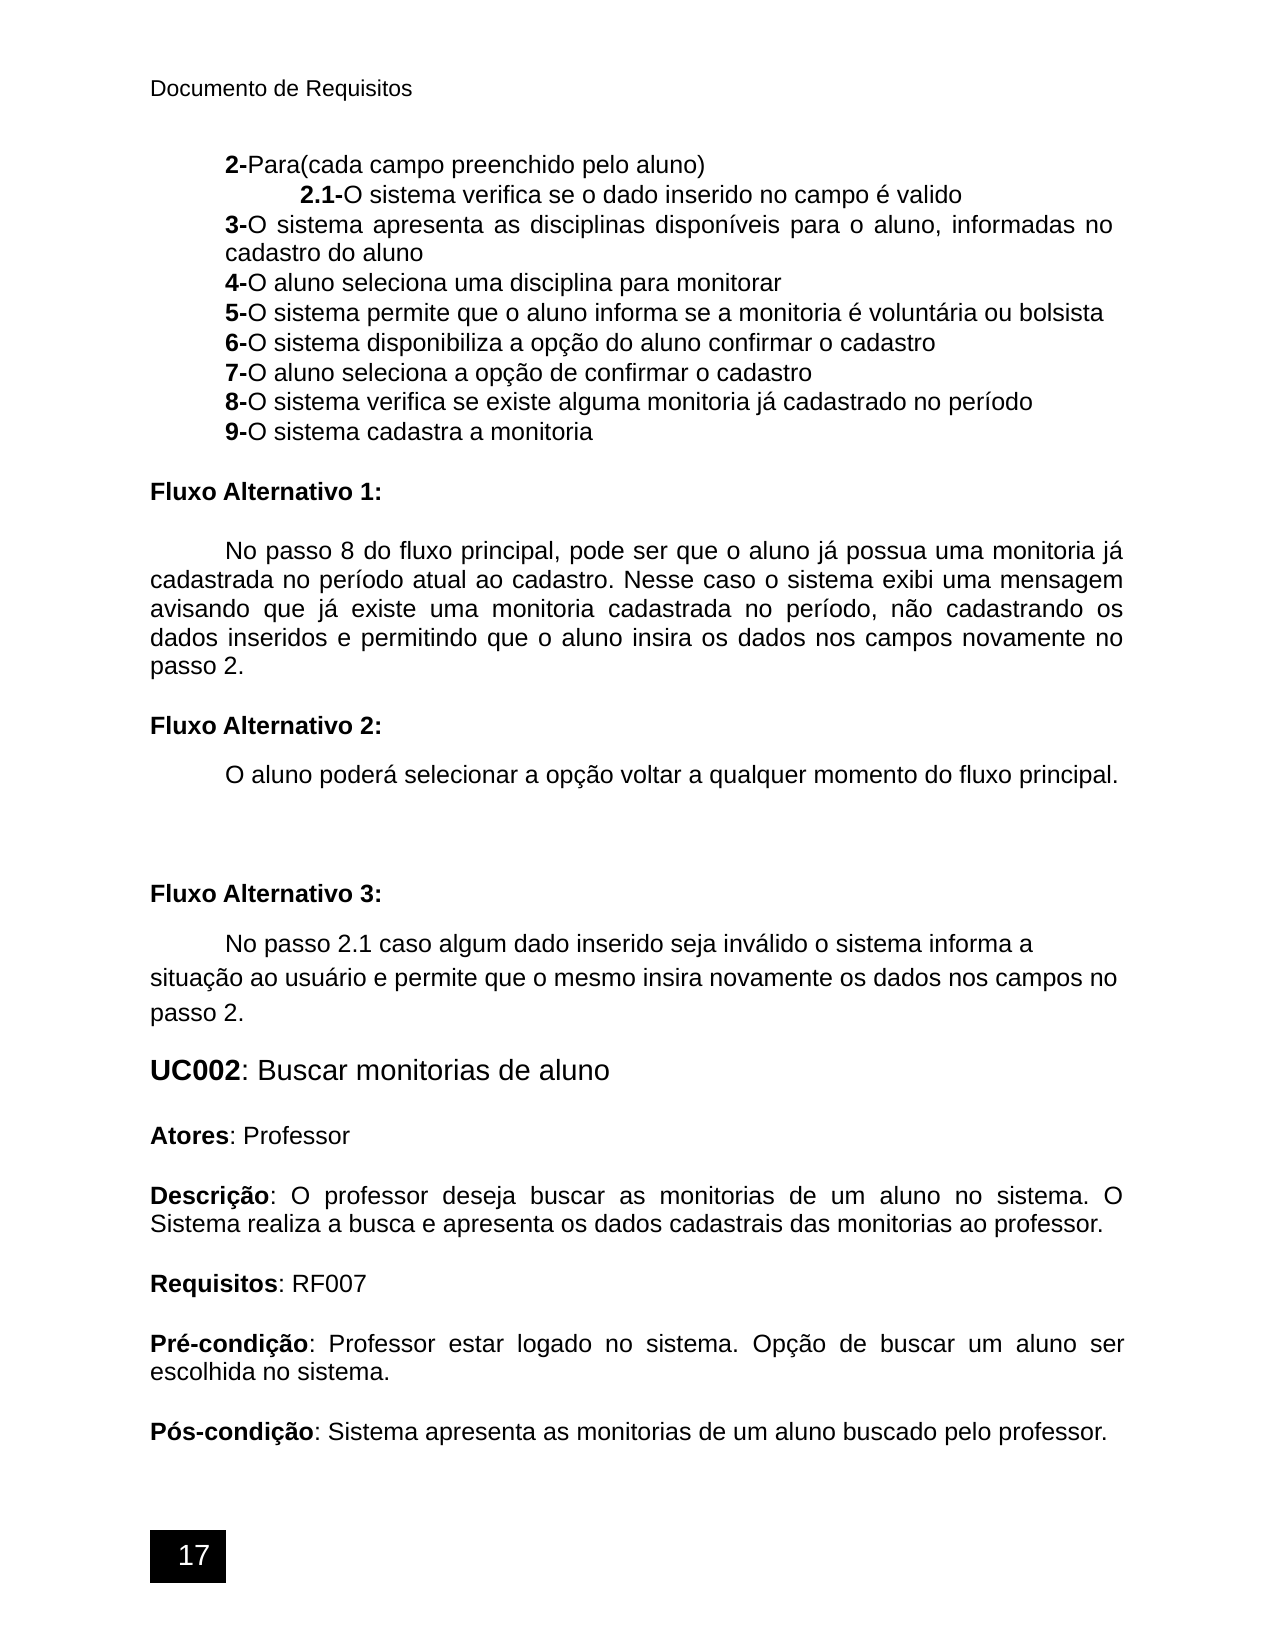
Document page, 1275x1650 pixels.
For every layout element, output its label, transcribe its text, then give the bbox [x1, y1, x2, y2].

text 5-O sistema permite que o aluno informa se a monitoria é voluntária ou bolsista [150, 298, 1125, 327]
text Descrição: O professor deseja buscar as monitorias de um aluno no sistema. O Sistema realiza a busca e apresenta os dados cadastrais das monitorias ao professor. [150, 1181, 1125, 1238]
text No passo 2.1 caso algum dado inserido seja inválido o sistema informa a situação ao usuário e permite que o mesmo insira novamente os dados nos campos no passo 2. [150, 928, 1125, 1026]
text Pré-condição: Professor estar logado no sistema. Opção de buscar um aluno ser escolhida no sistema. [150, 1329, 1125, 1386]
text 4-O aluno seleciona uma disciplina para monitorar [150, 268, 1125, 297]
text 7-O aluno seleciona a opção de confirmar o cadastro [150, 357, 1125, 386]
text 2.1-O sistema verifica se o dado inserido no campo é valido [150, 180, 1125, 208]
text Requisitos: RF007 [150, 1269, 1125, 1298]
text No passo 8 do fluxo principal, pode ser que o aluno já possua uma monitoria já cadastrada no período atual ao cadastro. Nesse caso o sistema exibi uma mensagem avisando que já existe uma monitoria cadastrada no período, não cadastrando os dados inseridos e permitindo que o aluno insira os dados nos campos novamente no passo 2. [150, 536, 1125, 680]
text O aluno poderá selecionar a opção voltar a qualquer momento do fluxo principal. [150, 760, 1125, 789]
text Fluxo Alternativo 3: [150, 879, 1125, 908]
text Fluxo Alternativo 1: [150, 477, 1125, 505]
text Pós-condição: Sistema apresenta as monitorias de um aluno buscado pelo professor. [150, 1417, 1125, 1446]
text 6-O sistema disponibiliza a opção do aluno confirmar o cadastro [150, 328, 1125, 356]
text Fluxo Alternativo 2: [150, 711, 1125, 740]
text 9-O sistema cadastra a monitoria [150, 417, 1125, 446]
text 2-Para(cada campo preenchido pelo aluno) [150, 150, 1125, 179]
subtitle UC002: Buscar monitorias de aluno [150, 1053, 1125, 1086]
text Atores: Professor [150, 1121, 1125, 1150]
text 3-O sistema apresenta as disciplinas disponíveis para o aluno, informadas no cadastro do aluno [150, 209, 1125, 267]
text 8-O sistema verifica se existe alguma monitoria já cadastrado no período [150, 387, 1125, 416]
